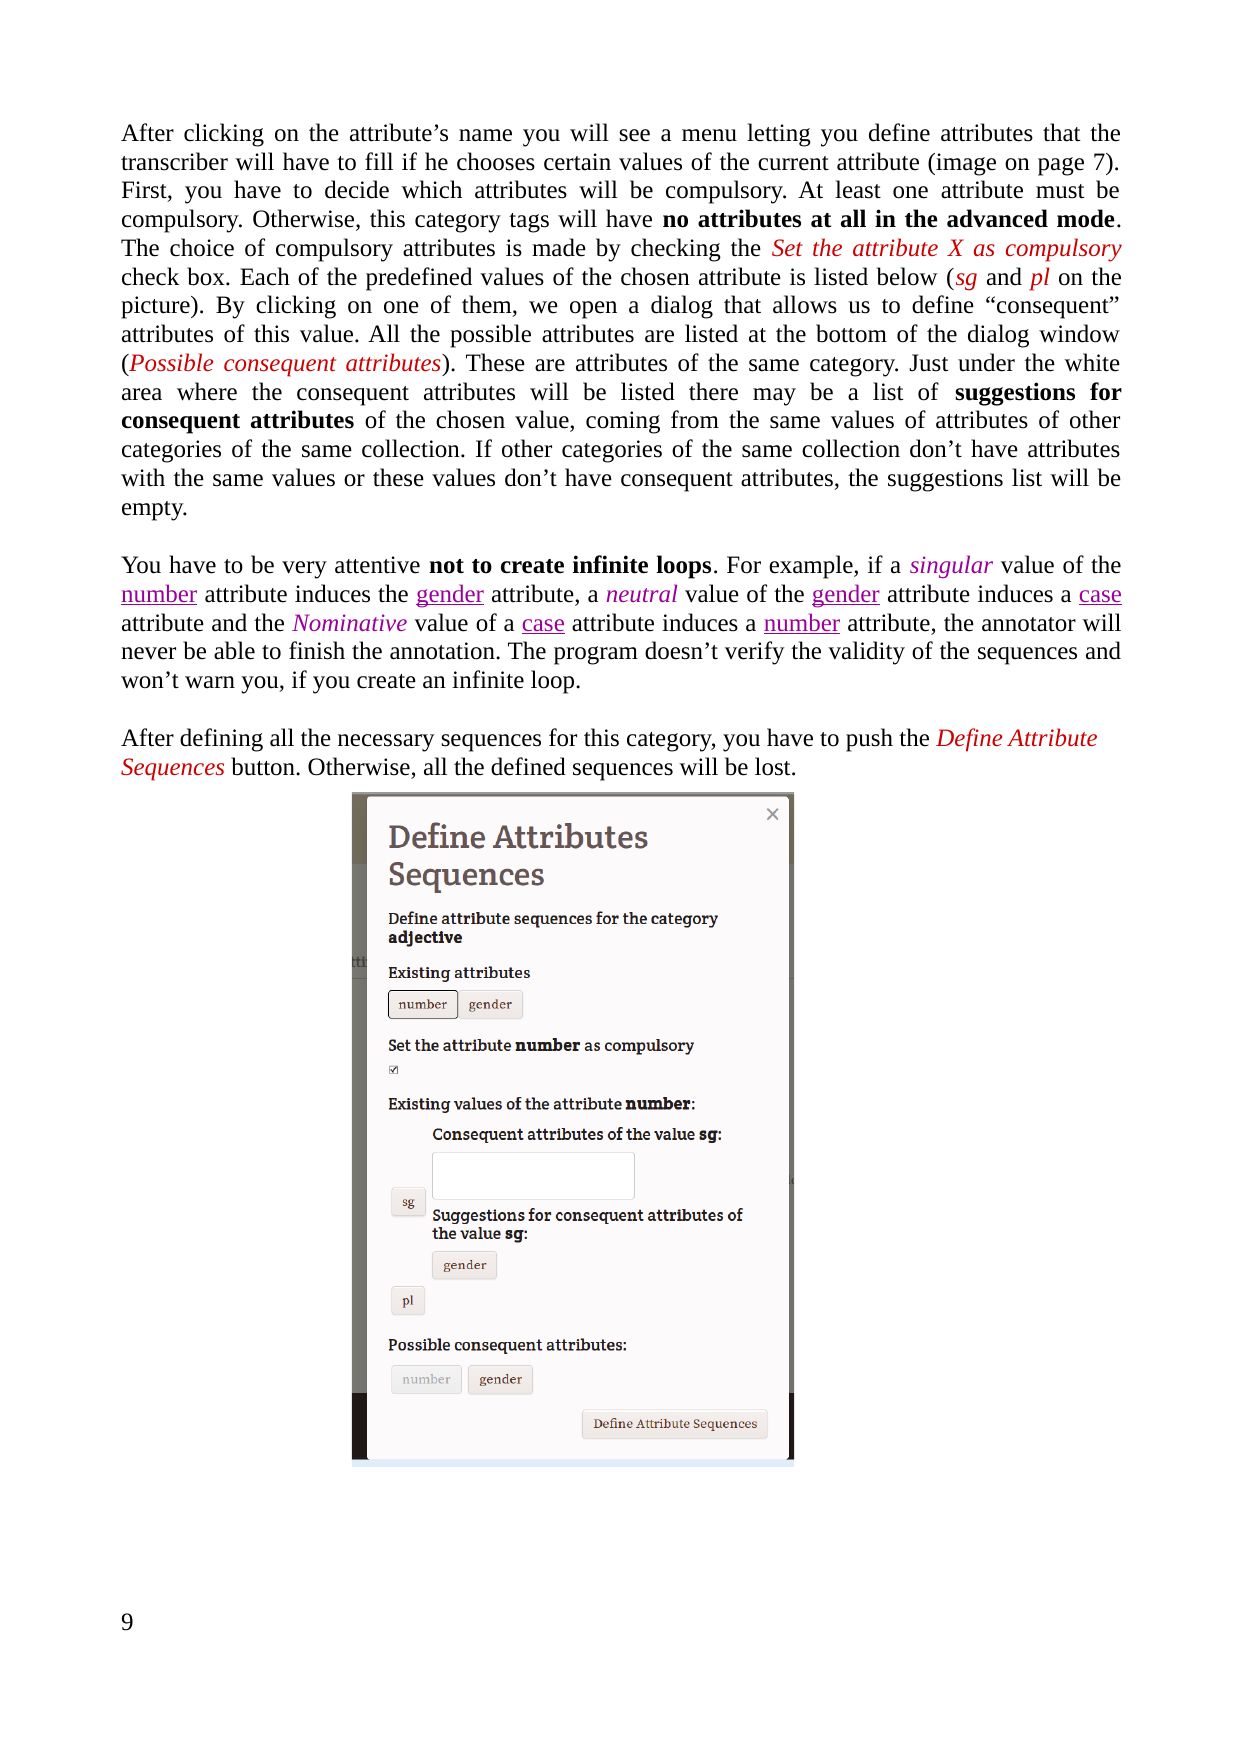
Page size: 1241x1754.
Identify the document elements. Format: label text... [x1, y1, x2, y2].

text After clicking on the attribute’s name you will see a menu letting you define attributes that the transcriber will have to fill if he chooses certain values of the current attribute (image on page 7). First, you have to decide which attributes will be compulsory. At least one attribute must be compulsory. Otherwise, this category tags will have no attributes at all in the advanced mode. The choice of compulsory attributes is made by checking the Set the attribute X as compulsory check box. Each of the predefined values of the chosen attribute is listed below (sg and pl on the picture). By clicking on one of them, we open a dialog that allows us to define “consequent” attributes of this value. All the possible attributes are listed at the bottom of the dialog window (Possible consequent attributes). These are attributes of the same category. Just under the white area where the consequent attributes will be listed there may be a list of suggestions for consequent attributes of the chosen value, coming from the same values of attributes of other categories of the same collection. If other categories of the same collection don’t have attributes with the same values or these values don’t have consequent attributes, the suggestions list will be empty. [121, 118, 1122, 521]
text After defining all the necessary sequences for this category, you have to push the Define Attribute Sequences button. Otherwise, all the defined sequences will be lost. [121, 723, 1122, 781]
picture [705, 792, 774, 1467]
text You have to be very attentive not to create infinite loops. For example, if a singular value of the number attribute induces the gender attribute, a neutral value of the gender attribute induces a case attribute and the Nominative value of a case attribute induces a number attribute, the annotator will never be able to finish the annotation. The program doesn’t verify the validity of the sequences and won’t warn you, if you create an infinite loop. [121, 550, 1122, 694]
